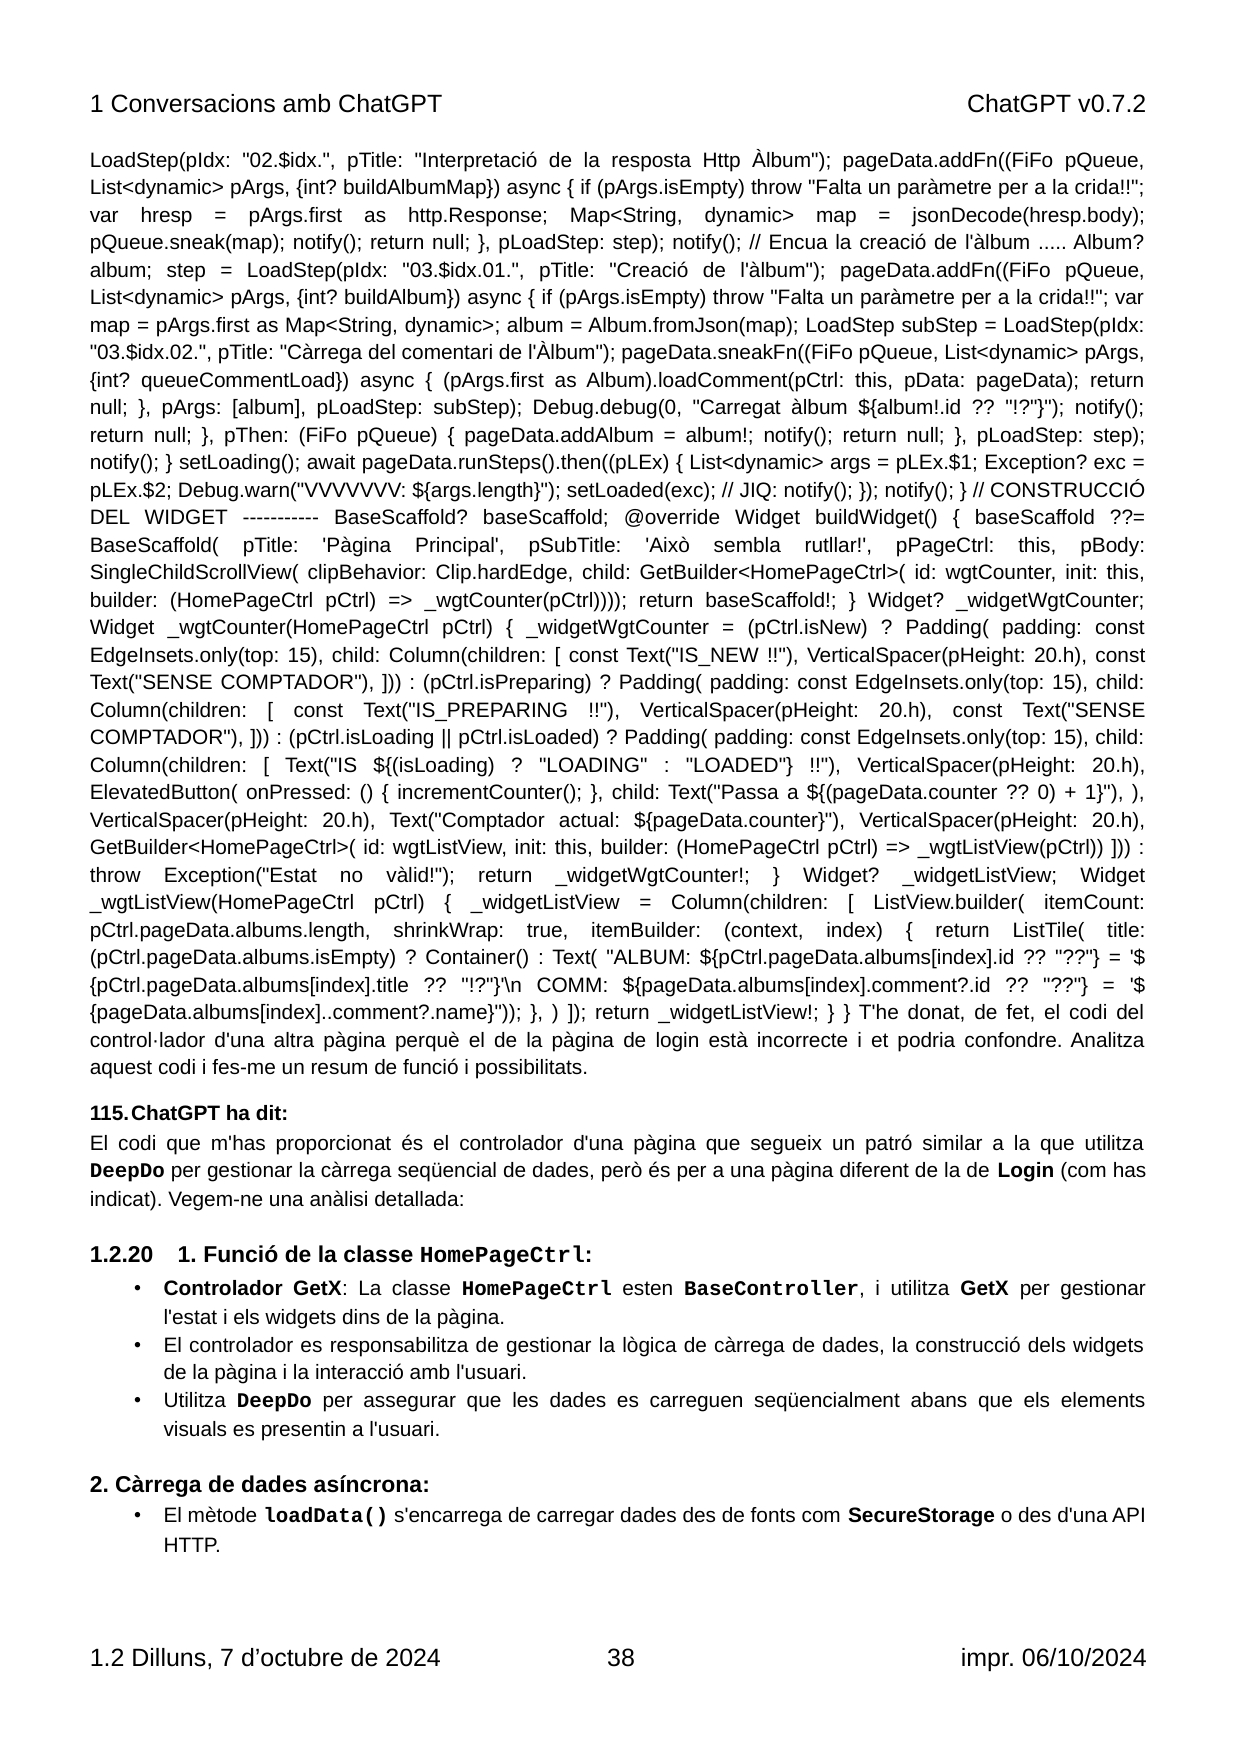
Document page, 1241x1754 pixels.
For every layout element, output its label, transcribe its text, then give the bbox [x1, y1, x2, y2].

text LoadStep(pIdx: "02.$idx.", pTitle: "Interpretació de la resposta Http Àlbum"); pageData.addFn((FiFo pQueue, List<dynamic> pArgs, {int? buildAlbumMap}) async { if (pArgs.isEmpty) throw "Falta un paràmetre per a la crida!!"; var hresp = pArgs.first as http.Response; Map<String, dynamic> map = jsonDecode(hresp.body); pQueue.sneak(map); notify(); return null; }, pLoadStep: step); notify(); // Encua la creació de l'àlbum ..... Album? album; step = LoadStep(pIdx: "03.$idx.01.", pTitle: "Creació de l'àlbum"); pageData.addFn((FiFo pQueue, List<dynamic> pArgs, {int? buildAlbum}) async { if (pArgs.isEmpty) throw "Falta un paràmetre per a la crida!!"; var map = pArgs.first as Map<String, dynamic>; album = Album.fromJson(map); LoadStep subStep = LoadStep(pIdx: "03.$idx.02.", pTitle: "Càrrega del comentari de l'Àlbum"); pageData.sneakFn((FiFo pQueue, List<dynamic> pArgs, {int? queueCommentLoad}) async { (pArgs.first as Album).loadComment(pCtrl: this, pData: pageData); return null; }, pArgs: [album], pLoadStep: subStep); Debug.debug(0, "Carregat àlbum ${album!.id ?? "!?"}"); notify(); return null; }, pThen: (FiFo pQueue) { pageData.addAlbum = album!; notify(); return null; }, pLoadStep: step); notify(); } setLoading(); await pageData.runSteps().then((pLEx) { List<dynamic> args = pLEx.$1; Exception? exc = pLEx.$2; Debug.warn("VVVVVVV: ${args.length}"); setLoaded(exc); // JIQ: notify(); }); notify(); } // CONSTRUCCIÓ DEL WIDGET ----------- BaseScaffold? baseScaffold; @override Widget buildWidget() { baseScaffold ??= BaseScaffold( pTitle: 'Pàgina Principal', pSubTitle: 'Això sembla rutllar!', pPageCtrl: this, pBody: SingleChildScrollView( clipBehavior: Clip.hardEdge, child: GetBuilder<HomePageCtrl>( id: wgtCounter, init: this, builder: (HomePageCtrl pCtrl) => _wgtCounter(pCtrl)))); return baseScaffold!; } Widget? _widgetWgtCounter; Widget _wgtCounter(HomePageCtrl pCtrl) { _widgetWgtCounter = (pCtrl.isNew) ? Padding( padding: const EdgeInsets.only(top: 15), child: Column(children: [ const Text("IS_NEW !!"), VerticalSpacer(pHeight: 20.h), const Text("SENSE COMPTADOR"), ])) : (pCtrl.isPreparing) ? Padding( padding: const EdgeInsets.only(top: 15), child: Column(children: [ const Text("IS_PREPARING !!"), VerticalSpacer(pHeight: 20.h), const Text("SENSE COMPTADOR"), ])) : (pCtrl.isLoading || pCtrl.isLoaded) ? Padding( padding: const EdgeInsets.only(top: 15), child: Column(children: [ Text("IS ${(isLoading) ? "LOADING" : "LOADED"} !!"), VerticalSpacer(pHeight: 20.h), ElevatedButton( onPressed: () { incrementCounter(); }, child: Text("Passa a ${(pageData.counter ?? 0) + 1}"), ), VerticalSpacer(pHeight: 20.h), Text("Comptador actual: ${pageData.counter}"), VerticalSpacer(pHeight: 20.h), GetBuilder<HomePageCtrl>( id: wgtListView, init: this, builder: (HomePageCtrl pCtrl) => _wgtListView(pCtrl)) ])) : throw Exception("Estat no vàlid!"); return _widgetWgtCounter!; } Widget? _widgetListView; Widget _wgtListView(HomePageCtrl pCtrl) { _widgetListView = Column(children: [ ListView.builder( itemCount: pCtrl.pageData.albums.length, shrinkWrap: true, itemBuilder: (context, index) { return ListTile( title: (pCtrl.pageData.albums.isEmpty) ? Container() : Text( "ALBUM: ${pCtrl.pageData.albums[index].id ?? "??"} = '${pCtrl.pageData.albums[index].title ?? "!?"}'\n COMM: ${pageData.albums[index].comment?.id ?? "??"} = '${pageData.albums[index]..comment?.name}")); }, ) ]); return _widgetListView!; } } T'he donat, de fet, el codi del control·lador d'una altra pàgina perquè el de la pàgina de login està incorrecte i et podria confondre. Analitza aquest codi i fes-me un resum de funció i possibilitats. [89, 148, 1146, 1079]
text El codi que m'has proporcionat és el controlador d'una pàgina que segueix un patró similar a la que utilitza DeepDo per gestionar la càrrega seqüencial de dades, però és per a una pàgina diferent de la de Login (com has indicat). Vegem-ne una anàlisi detallada: [89, 1130, 1146, 1211]
list El controlador es responsabilitza de gestionar la lògica de càrrega de dades, la construcció dels widgets de la pàgina i la interacció amb l'usuari. [134, 1332, 1146, 1384]
list ChatGPT ha dit: [89, 1100, 1146, 1124]
subtitle 2. Càrrega de dades asíncrona: [89, 1471, 1146, 1497]
list Utilitza DeepDo per assegurar que les dades es carreguen seqüencialment abans que els elements visuals es presentin a l'usuari. [134, 1387, 1146, 1441]
subtitle 1. Funció de la classe HomePageCtrl: [89, 1241, 1146, 1269]
list El mètode loadData() s'encarrega de carregar dades des de fonts com SecureStorage o des d'una API HTTP. [134, 1503, 1146, 1557]
list Controlador GetX: La classe HomePageCtrl esten BaseController, i utilitza GetX per gestionar l'estat i els widgets dins de la pàgina. [134, 1276, 1146, 1329]
